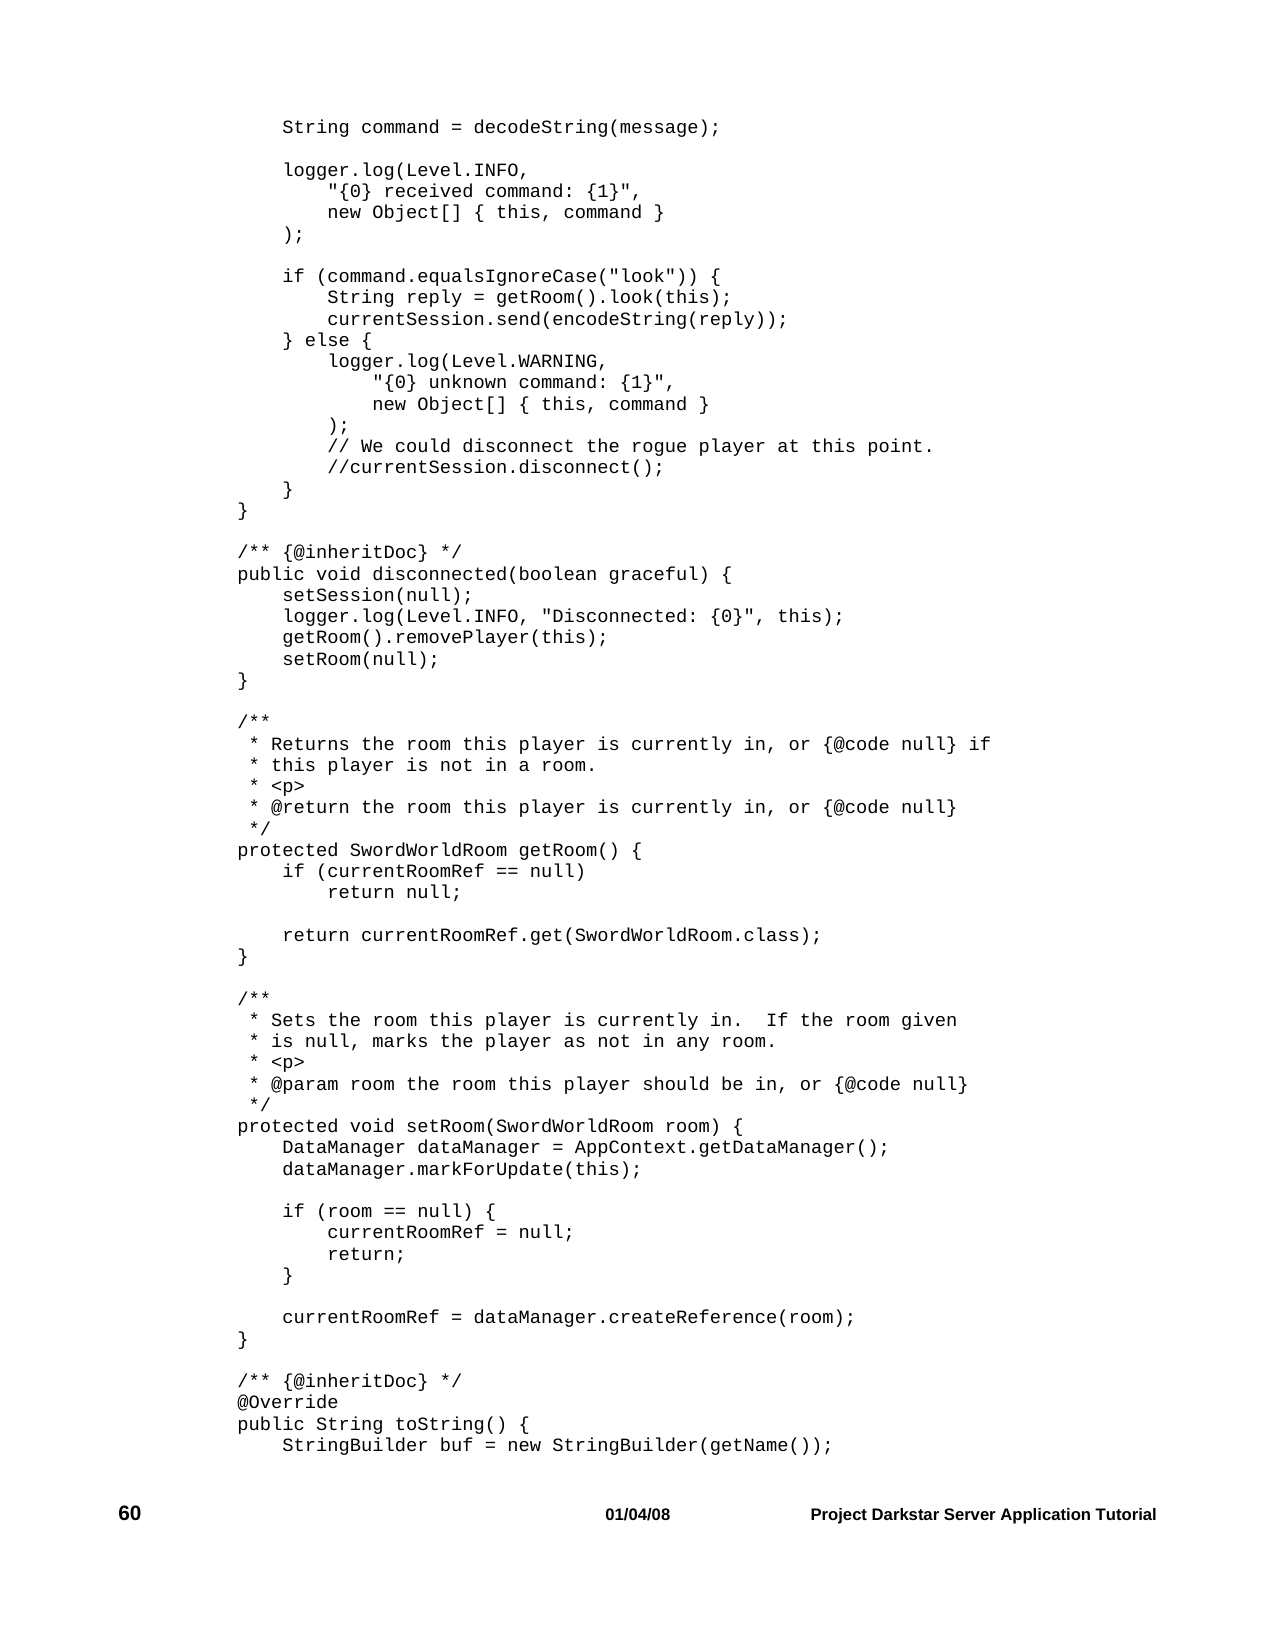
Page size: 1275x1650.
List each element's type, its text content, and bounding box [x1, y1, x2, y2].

text String command = decodeString(message); logger.log(Level.INFO, "{0} received command: {1}", new Object[] { this, command } ); if (command.equalsIgnoreCase("look")) { String reply = getRoom().look(this); currentSession.send(encodeString(reply)); } else { logger.log(Level.WARNING, "{0} unknown command: {1}", new Object[] { this, command } ); // We could disconnect the rogue player at this point. //currentSession.disconnect(); } } /** {@inheritDoc} */ public void disconnected(boolean graceful) { setSession(null); logger.log(Level.INFO, "Disconnected: {0}", this); getRoom().removePlayer(this); setRoom(null); } /** * Returns the room this player is currently in, or {@code null} if * this player is not in a room. * <p> * @return the room this player is currently in, or {@code null} */ protected SwordWorldRoom getRoom() { if (currentRoomRef == null) return null; return currentRoomRef.get(SwordWorldRoom.class); } /** * Sets the room this player is currently in. If the room given * is null, marks the player as not in any room. * <p> * @param room the room this player should be in, or {@code null} */ protected void setRoom(SwordWorldRoom room) { DataManager dataManager = AppContext.getDataManager(); dataManager.markForUpdate(this); if (room == null) { currentRoomRef = null; return; } currentRoomRef = dataManager.createReference(room); } /** {@inheritDoc} */ @Override public String toString() { StringBuilder buf = new StringBuilder(getName()); [192, 118, 1098, 1457]
